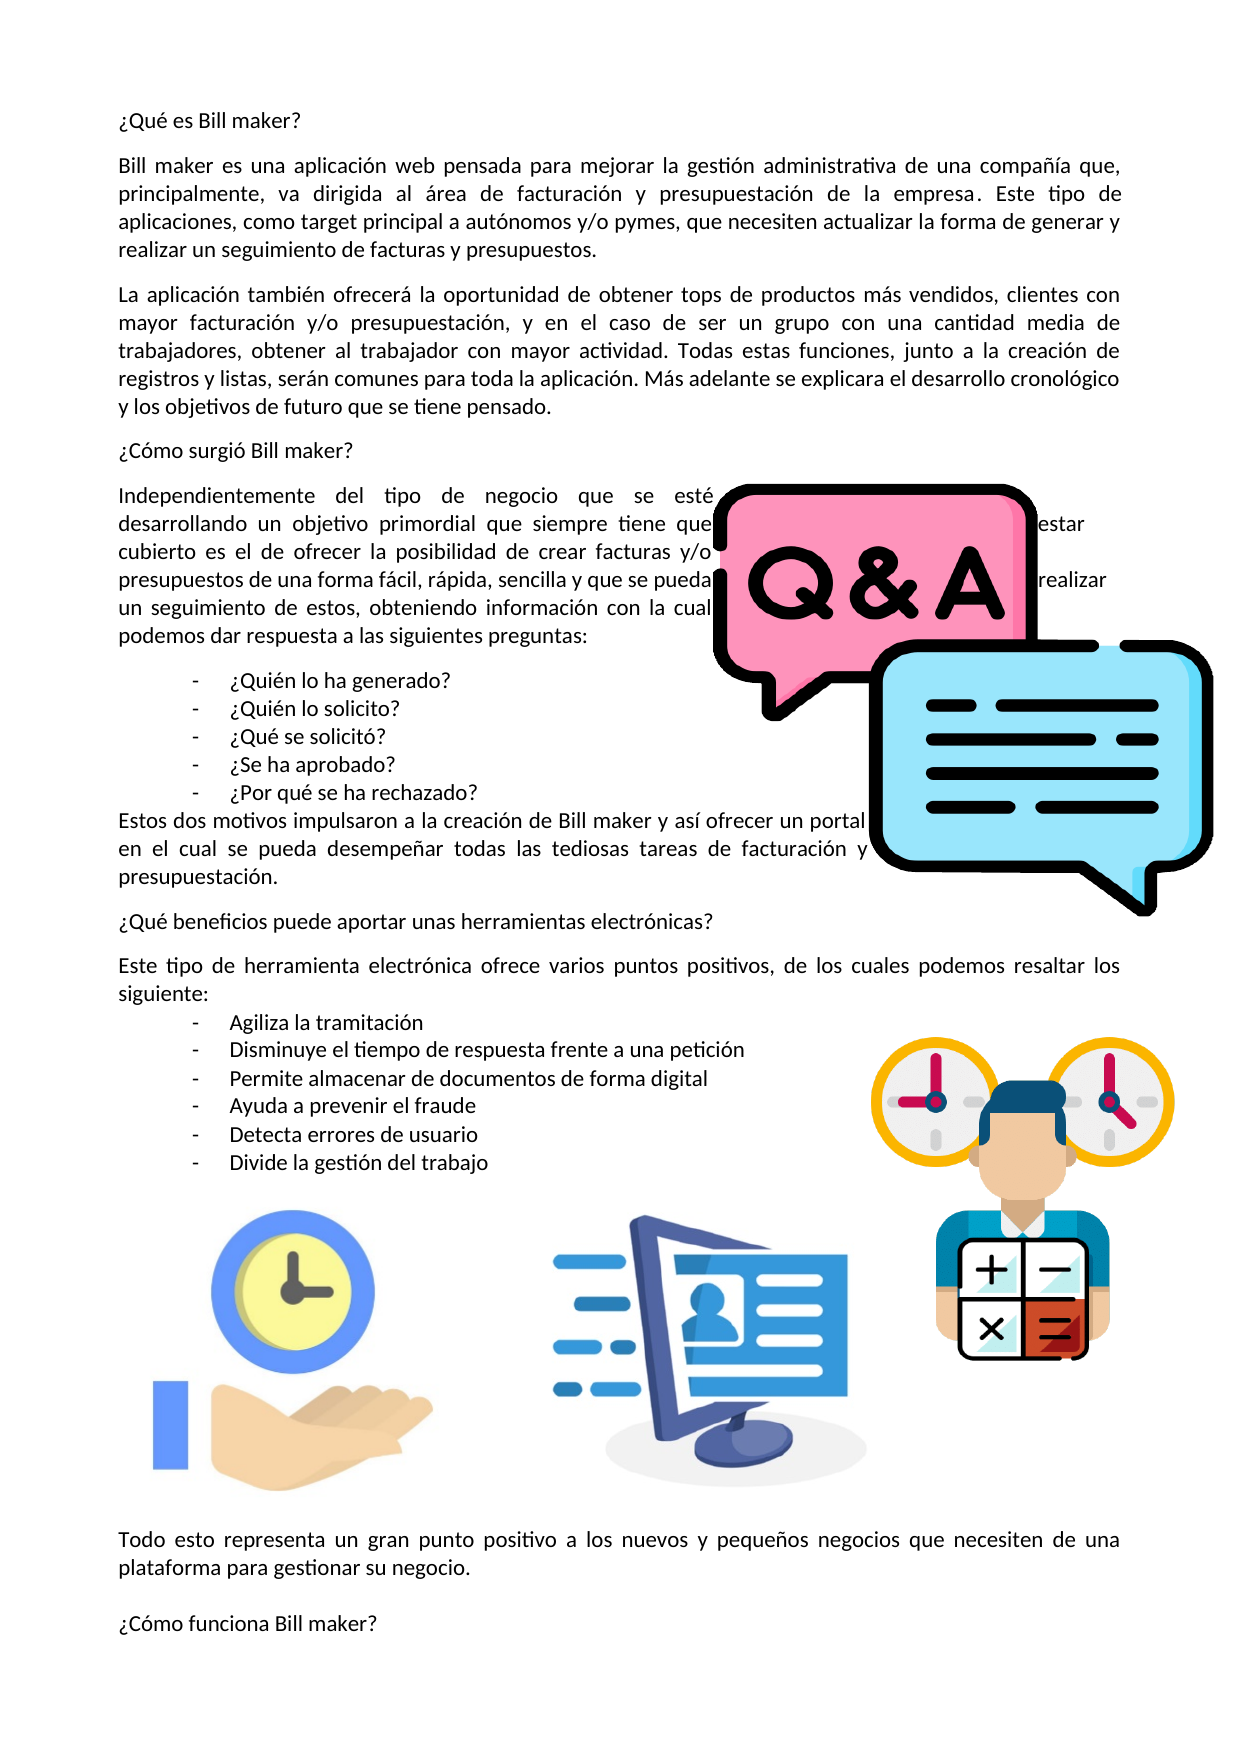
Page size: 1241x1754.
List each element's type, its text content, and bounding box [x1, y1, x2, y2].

list Divide la gestión del trabajo [192, 1148, 980, 1176]
list ¿Por qué se ha rechazado? [192, 778, 868, 806]
text ¿Qué es Bill maker? [118, 106, 1122, 134]
list Disminuye el tiempo de respuesta frente a una petición [192, 1036, 1122, 1064]
list ¿Quién lo ha generado? [192, 666, 761, 694]
text ¿Qué beneficios puede aportar unas herramientas electrónicas? [118, 907, 1122, 935]
list ¿Se ha aprobado? [192, 750, 868, 778]
text Bill maker es una aplicación web pensada para mejorar la gestión administrativa de una compañía que, principalmente, va dirigida al área de facturación y presupuestación de la empresa. Este tipo de aplicaciones, como target principal a autónomos y/o pymes, que necesiten actualizar la forma de generar y realizar un seguimiento de facturas y presupuestos. [118, 151, 1122, 263]
list [819, 684, 868, 694]
list ¿Quién lo solicito? [192, 694, 771, 722]
list Agiliza la tramitación [192, 1008, 1122, 1036]
list [780, 694, 868, 722]
text ¿Cómo surgió Bill maker? [118, 437, 1122, 464]
list [990, 1064, 1056, 1084]
list Detecta errores de usuario [192, 1120, 888, 1148]
text ¿Cómo funciona Bill maker? [118, 1609, 1122, 1637]
list ¿Qué se solicitó? [192, 722, 868, 750]
list Ayuda a prevenir el fraude [192, 1092, 873, 1120]
text Este tipo de herramienta electrónica ofrece varios puntos positivos, de los cuales podemos resaltar los siguiente: [118, 952, 1122, 1008]
text Todo esto representa un gran punto positivo a los nuevos y pequeños negocios que necesiten de una plataforma para gestionar su negocio. [118, 1525, 1122, 1581]
text Estos dos motivos impulsaron a la creación de Bill maker y así ofrecer un portal en el cual se pueda desempeñar todas las tediosas tareas de facturación y presupuestación. [118, 806, 1100, 890]
list Permite almacenar de documentos de forma digital [192, 1064, 882, 1092]
text Independientemente del tipo de negocio que se esté desarrollando un objetivo primordial que siempre tiene que estar cubierto es el de ofrecer la posibilidad de crear facturas y/o presupuestos de una forma fácil, rápida, sencilla y que se pueda realizar un seguimiento de estos, obteniendo información con la cual podemos dar respuesta a las siguientes preguntas: [118, 481, 1122, 649]
list [1066, 1159, 1122, 1176]
text La aplicación también ofrecerá la oportunidad de obtener tops de productos más vendidos, clientes con mayor facturación y/o presupuestación, y en el caso de ser un grupo con una cantidad media de trabajadores, obtener al trabajador con mayor actividad. Todas estas funciones, junto a la creación de registros y listas, serán comunes para toda la aplicación. Más adelante se explicara el desarrollo cronológico y los objetivos de futuro que se tiene pensado. [118, 280, 1122, 420]
